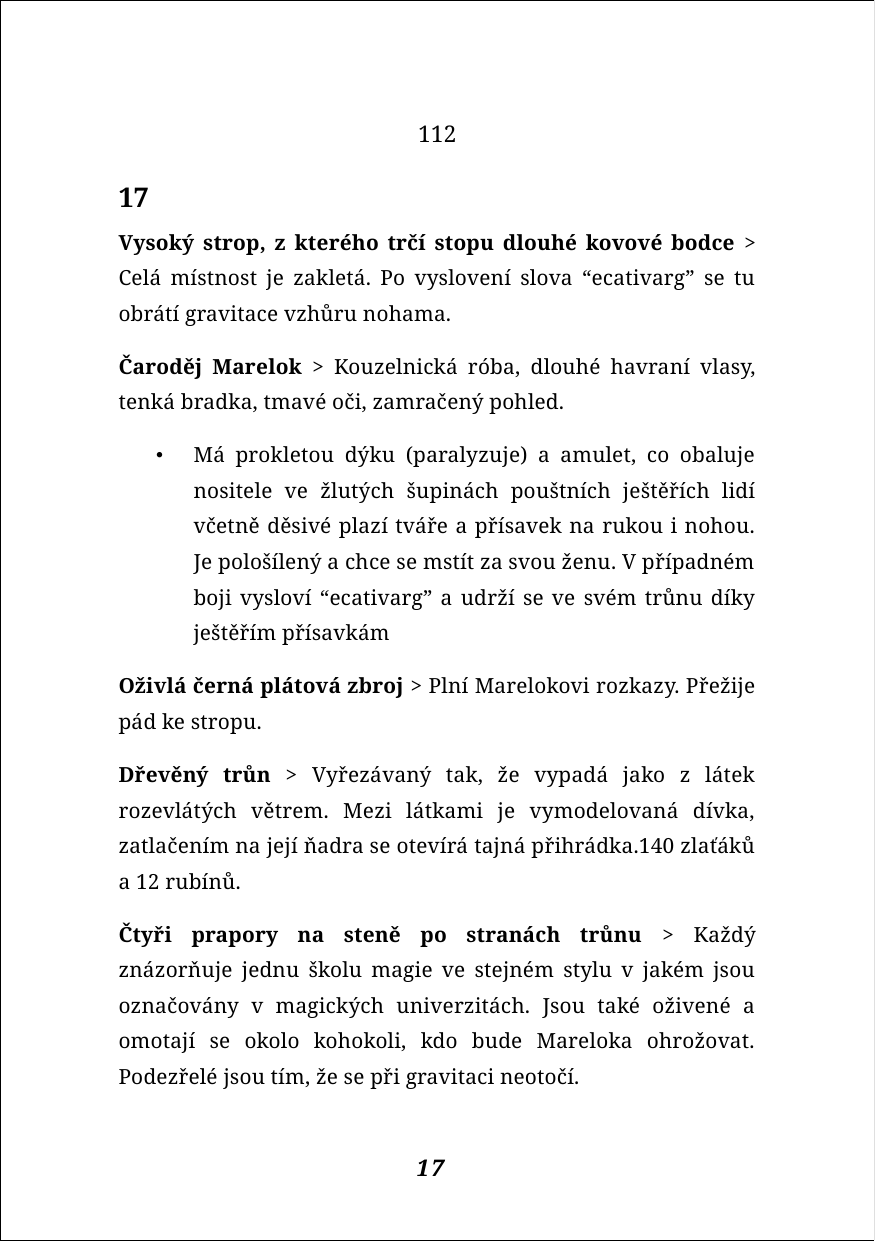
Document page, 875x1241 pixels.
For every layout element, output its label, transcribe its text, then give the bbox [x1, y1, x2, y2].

text Čaroděj Marelok > Kouzelnická róba, dlouhé havraní vlasy, tenká bradka, tmavé oči, zamračený pohled. [118, 352, 756, 416]
text Čtyři prapory na steně po stranách trůnu > Každý znázorňuje jednu školu magie ve stejném stylu v jakém jsou označovány v magických univerzitách. Jsou také oživené a omotají se okolo kohokoli, kdo bude Mareloka ohrožovat. Podezřelé jsou tím, že se při gravitaci neotočí. [118, 920, 756, 1091]
subtitle 17 [118, 179, 756, 216]
list Má prokletou dýku (paralyzuje) a amulet, co obaluje nositele ve žlutých šupinách pouštních ještěřích lidí včetně děsivé plazí tváře a přísavek na rukou i nohou. Je pološílený a chce se mstít za svou ženu. V případném boji vysloví “ecativarg” a udrží se ve svém trůnu díky ještěřím přísavkám [156, 441, 756, 647]
text Oživlá černá plátová zbroj > Plní Marelokovi rozkazy. Přežije pád ke stropu. [118, 671, 756, 735]
text Vysoký strop, z kterého trčí stopu dlouhé kovové bodce > Celá místnost je zakletá. Po vyslovení slova “ecativarg” se tu obrátí gravitace vzhůru nohama. [118, 228, 756, 327]
text Dřevěný trůn > Vyřezávaný tak, že vypadá jako z látek rozevlátých větrem. Mezi látkami je vymodelovaná dívka, zatlačením na její ňadra se otevírá tajná přihrádka.140 zlaťáků a 12 rubínů. [118, 760, 756, 895]
